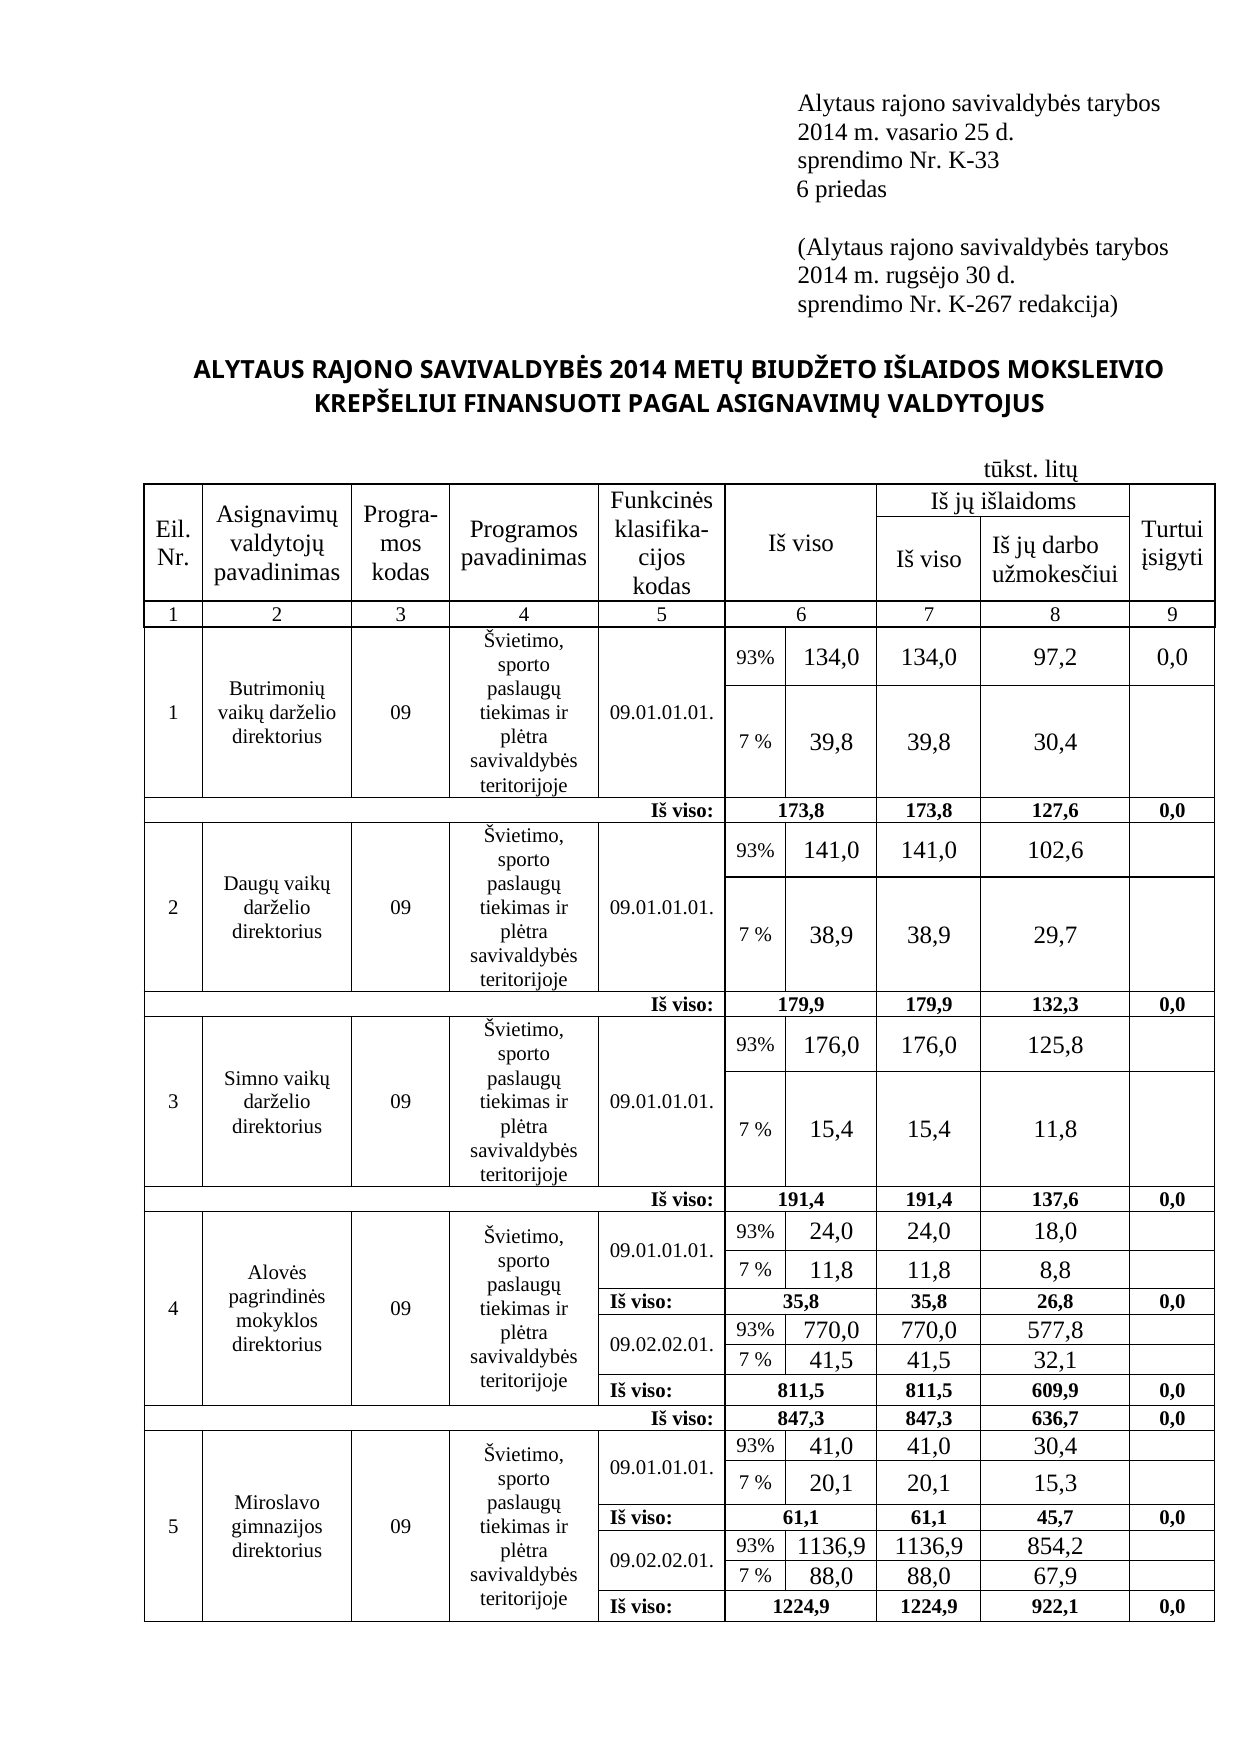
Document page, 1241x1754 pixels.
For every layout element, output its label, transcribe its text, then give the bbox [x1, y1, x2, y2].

table_cell 20,1 [786, 1461, 876, 1503]
table_cell 134,0 [786, 628, 876, 685]
table_cell 179,9 [726, 992, 876, 1016]
table_cell 1224,9 [877, 1591, 980, 1621]
table_cell Iš viso: [599, 1375, 724, 1405]
table_cell 15,4 [786, 1072, 876, 1186]
text tūkst. litų [177, 454, 1181, 483]
table_cell 41,0 [786, 1431, 876, 1460]
table_cell 2 [203, 602, 351, 626]
table_cell 609,9 [981, 1375, 1129, 1405]
table_cell 35,8 [726, 1289, 876, 1314]
table_cell 102,6 [981, 823, 1129, 876]
table_cell 67,9 [981, 1561, 1129, 1589]
table_cell 0,0 [1130, 1375, 1214, 1405]
table_header Asignavimų valdytojų pavadinimas [203, 485, 351, 600]
table_cell 09.01.01.01. [599, 1431, 724, 1503]
table_header Progra-mos kodas [352, 485, 449, 600]
table_cell 93% [726, 628, 785, 685]
table_cell 0,0 [1130, 1591, 1214, 1621]
table_cell 176,0 [786, 1017, 876, 1071]
table_cell Butrimonių vaikų darželio direktorius [203, 628, 351, 797]
table_cell 811,5 [877, 1375, 980, 1405]
text (Alytaus rajono savivaldybės tarybos [177, 232, 1181, 260]
table_cell 854,2 [981, 1531, 1129, 1560]
table_cell 7 % [726, 1345, 785, 1373]
table_cell [1130, 1561, 1214, 1589]
table_cell 577,8 [981, 1315, 1129, 1344]
table_cell Švietimo, sporto paslaugų tiekimas ir plėtra savivaldybės teritorijoje [450, 1212, 598, 1405]
table_cell Iš viso: [145, 1406, 724, 1430]
table_cell 93% [726, 1315, 785, 1344]
table_cell 24,0 [877, 1212, 980, 1250]
table_cell 127,6 [981, 798, 1129, 822]
table_cell 97,2 [981, 628, 1129, 685]
table_cell 38,9 [786, 878, 876, 991]
table_cell 847,3 [877, 1406, 980, 1430]
table_cell 9 [1130, 602, 1214, 626]
table_cell [1130, 823, 1214, 876]
table_cell Miroslavo gimnazijos direktorius [203, 1431, 351, 1621]
table_cell 811,5 [726, 1375, 876, 1405]
table_cell 1136,9 [786, 1531, 876, 1560]
table_cell Iš jų darbo užmokesčiui [981, 517, 1129, 600]
table_cell Švietimo, sporto paslaugų tiekimas ir plėtra savivaldybės teritorijoje [450, 1017, 598, 1186]
table_cell 191,4 [877, 1187, 980, 1211]
table_cell 1 [145, 602, 202, 626]
table_cell Alovės pagrindinės mokyklos direktorius [203, 1212, 351, 1405]
table_cell 09.02.02.01. [599, 1531, 724, 1589]
table_cell 7 [877, 602, 980, 626]
table_cell 88,0 [786, 1561, 876, 1589]
table_cell 09.01.01.01. [599, 1017, 724, 1186]
table_cell Iš viso: [145, 1187, 724, 1211]
table_cell 45,7 [981, 1505, 1129, 1530]
table_cell Švietimo, sporto paslaugų tiekimas ir plėtra savivaldybės teritorijoje [450, 1431, 598, 1621]
table_cell 0,0 [1130, 1289, 1214, 1314]
table_cell 61,1 [726, 1505, 876, 1530]
table_cell 7 % [726, 686, 785, 797]
text sprendimo Nr. K-33 [177, 145, 1181, 174]
table_cell 29,7 [981, 878, 1129, 991]
table_cell 8 [981, 602, 1129, 626]
table_cell 0,0 [1130, 992, 1214, 1016]
table_cell 93% [726, 1431, 785, 1460]
table_cell 191,4 [726, 1187, 876, 1211]
table_cell 141,0 [786, 823, 876, 876]
table_cell 41,0 [877, 1431, 980, 1460]
table_cell 15,4 [877, 1072, 980, 1186]
table_cell 24,0 [786, 1212, 876, 1250]
text sprendimo Nr. K-267 redakcija) [177, 289, 1181, 318]
table_cell [1130, 1345, 1214, 1373]
table_cell 09 [352, 823, 449, 991]
table_cell [1130, 1315, 1214, 1344]
table_header Eil. Nr. [145, 485, 202, 600]
table_cell 93% [726, 1531, 785, 1560]
table_cell 1224,9 [726, 1591, 876, 1621]
table_cell 11,8 [786, 1251, 876, 1287]
table_cell Iš viso [877, 517, 980, 600]
table_cell [1130, 1431, 1214, 1460]
table_cell 0,0 [1130, 798, 1214, 822]
table_cell 93% [726, 1017, 785, 1071]
table_cell Daugų vaikų darželio direktorius [203, 823, 351, 991]
table_cell [1130, 1251, 1214, 1287]
table_cell 636,7 [981, 1406, 1129, 1430]
table_cell 61,1 [877, 1505, 980, 1530]
table_cell [1130, 1461, 1214, 1503]
table_cell 125,8 [981, 1017, 1129, 1071]
table_cell 922,1 [981, 1591, 1129, 1621]
table_cell Švietimo, sporto paslaugų tiekimas ir plėtra savivaldybės teritorijoje [450, 823, 598, 991]
table_cell 7 % [726, 1461, 785, 1503]
table_cell 93% [726, 1212, 785, 1250]
table_cell 11,8 [877, 1251, 980, 1287]
table_cell 173,8 [877, 798, 980, 822]
table_header Programos pavadinimas [450, 485, 598, 600]
table_cell 2 [145, 823, 202, 991]
table_cell 0,0 [1130, 628, 1214, 685]
table_cell 09 [352, 1017, 449, 1186]
table_cell 09.01.01.01. [599, 1212, 724, 1287]
table_cell 847,3 [726, 1406, 876, 1430]
table_cell 18,0 [981, 1212, 1129, 1250]
table_cell [1130, 1531, 1214, 1560]
table_cell 1 [145, 628, 202, 797]
table_cell Švietimo, sporto paslaugų tiekimas ir plėtra savivaldybės teritorijoje [450, 628, 598, 797]
table_cell [1130, 1212, 1214, 1250]
table_cell 30,4 [981, 686, 1129, 797]
table_cell 5 [145, 1431, 202, 1621]
table_cell 93% [726, 823, 785, 876]
table_cell 4 [450, 602, 598, 626]
table_cell 15,3 [981, 1461, 1129, 1503]
table_cell Iš viso: [599, 1505, 724, 1530]
table_cell Simno vaikų darželio direktorius [203, 1017, 351, 1186]
table_header Turtui įsigyti [1130, 485, 1214, 600]
table_cell 5 [599, 602, 724, 626]
table_cell 1136,9 [877, 1531, 980, 1560]
table_cell [1130, 1072, 1214, 1186]
table_cell 38,9 [877, 878, 980, 991]
table_cell 0,0 [1130, 1187, 1214, 1211]
text ALYTAUS RAJONO SAVIVALDYBĖS 2014 METŲ BIUDŽETO IŠLAIDOS MOKSLEIVIO KREPŠELIUI FINANSUOTI PAGAL ASIGNAVIMŲ VALDYTOJUS [177, 352, 1181, 420]
table_cell [1130, 1017, 1214, 1071]
table_header Iš viso [726, 485, 876, 600]
table_cell 0,0 [1130, 1505, 1214, 1530]
table_cell 32,1 [981, 1345, 1129, 1373]
text 2014 m. vasario 25 d. [177, 117, 1181, 145]
table_cell 3 [145, 1017, 202, 1186]
table_header Funkcinės klasifika-cijos kodas [599, 485, 724, 600]
table_cell 770,0 [877, 1315, 980, 1344]
table_cell 09 [352, 628, 449, 797]
table_cell Iš viso: [145, 798, 724, 822]
table_cell 09 [352, 1431, 449, 1621]
table_cell 7 % [726, 1561, 785, 1589]
table_cell Iš viso: [599, 1591, 724, 1621]
table_cell 4 [145, 1212, 202, 1405]
text 6 priedas [796, 174, 1181, 203]
table_cell 7 % [726, 1251, 785, 1287]
table_cell 8,8 [981, 1251, 1129, 1287]
table_cell 39,8 [877, 686, 980, 797]
table_cell [1130, 686, 1214, 797]
table_cell 7 % [726, 878, 785, 991]
table_cell 0,0 [1130, 1406, 1214, 1430]
text Alytaus rajono savivaldybės tarybos [177, 88, 1181, 117]
table_cell 7 % [726, 1072, 785, 1186]
table_cell 09.02.02.01. [599, 1315, 724, 1373]
table_cell 770,0 [786, 1315, 876, 1344]
table_cell 88,0 [877, 1561, 980, 1589]
table_cell 30,4 [981, 1431, 1129, 1460]
table_cell 134,0 [877, 628, 980, 685]
table_cell Iš viso: [145, 992, 724, 1016]
table_cell 137,6 [981, 1187, 1129, 1211]
table_header Iš jų išlaidoms [877, 485, 1129, 516]
table_cell 141,0 [877, 823, 980, 876]
table_cell 09 [352, 1212, 449, 1405]
table_cell 09.01.01.01. [599, 823, 724, 991]
table_cell 176,0 [877, 1017, 980, 1071]
table_cell 3 [352, 602, 449, 626]
table_cell 09.01.01.01. [599, 628, 724, 797]
table_cell 173,8 [726, 798, 876, 822]
table_cell 35,8 [877, 1289, 980, 1314]
table_cell 26,8 [981, 1289, 1129, 1314]
table_cell 39,8 [786, 686, 876, 797]
table_cell 11,8 [981, 1072, 1129, 1186]
table_cell 179,9 [877, 992, 980, 1016]
table_cell 6 [726, 602, 876, 626]
table_cell 20,1 [877, 1461, 980, 1503]
text 2014 m. rugsėjo 30 d. [177, 260, 1181, 289]
table_cell [1130, 878, 1214, 991]
table_cell Iš viso: [599, 1289, 724, 1314]
table_cell 41,5 [786, 1345, 876, 1373]
table_cell 132,3 [981, 992, 1129, 1016]
table_cell 41,5 [877, 1345, 980, 1373]
